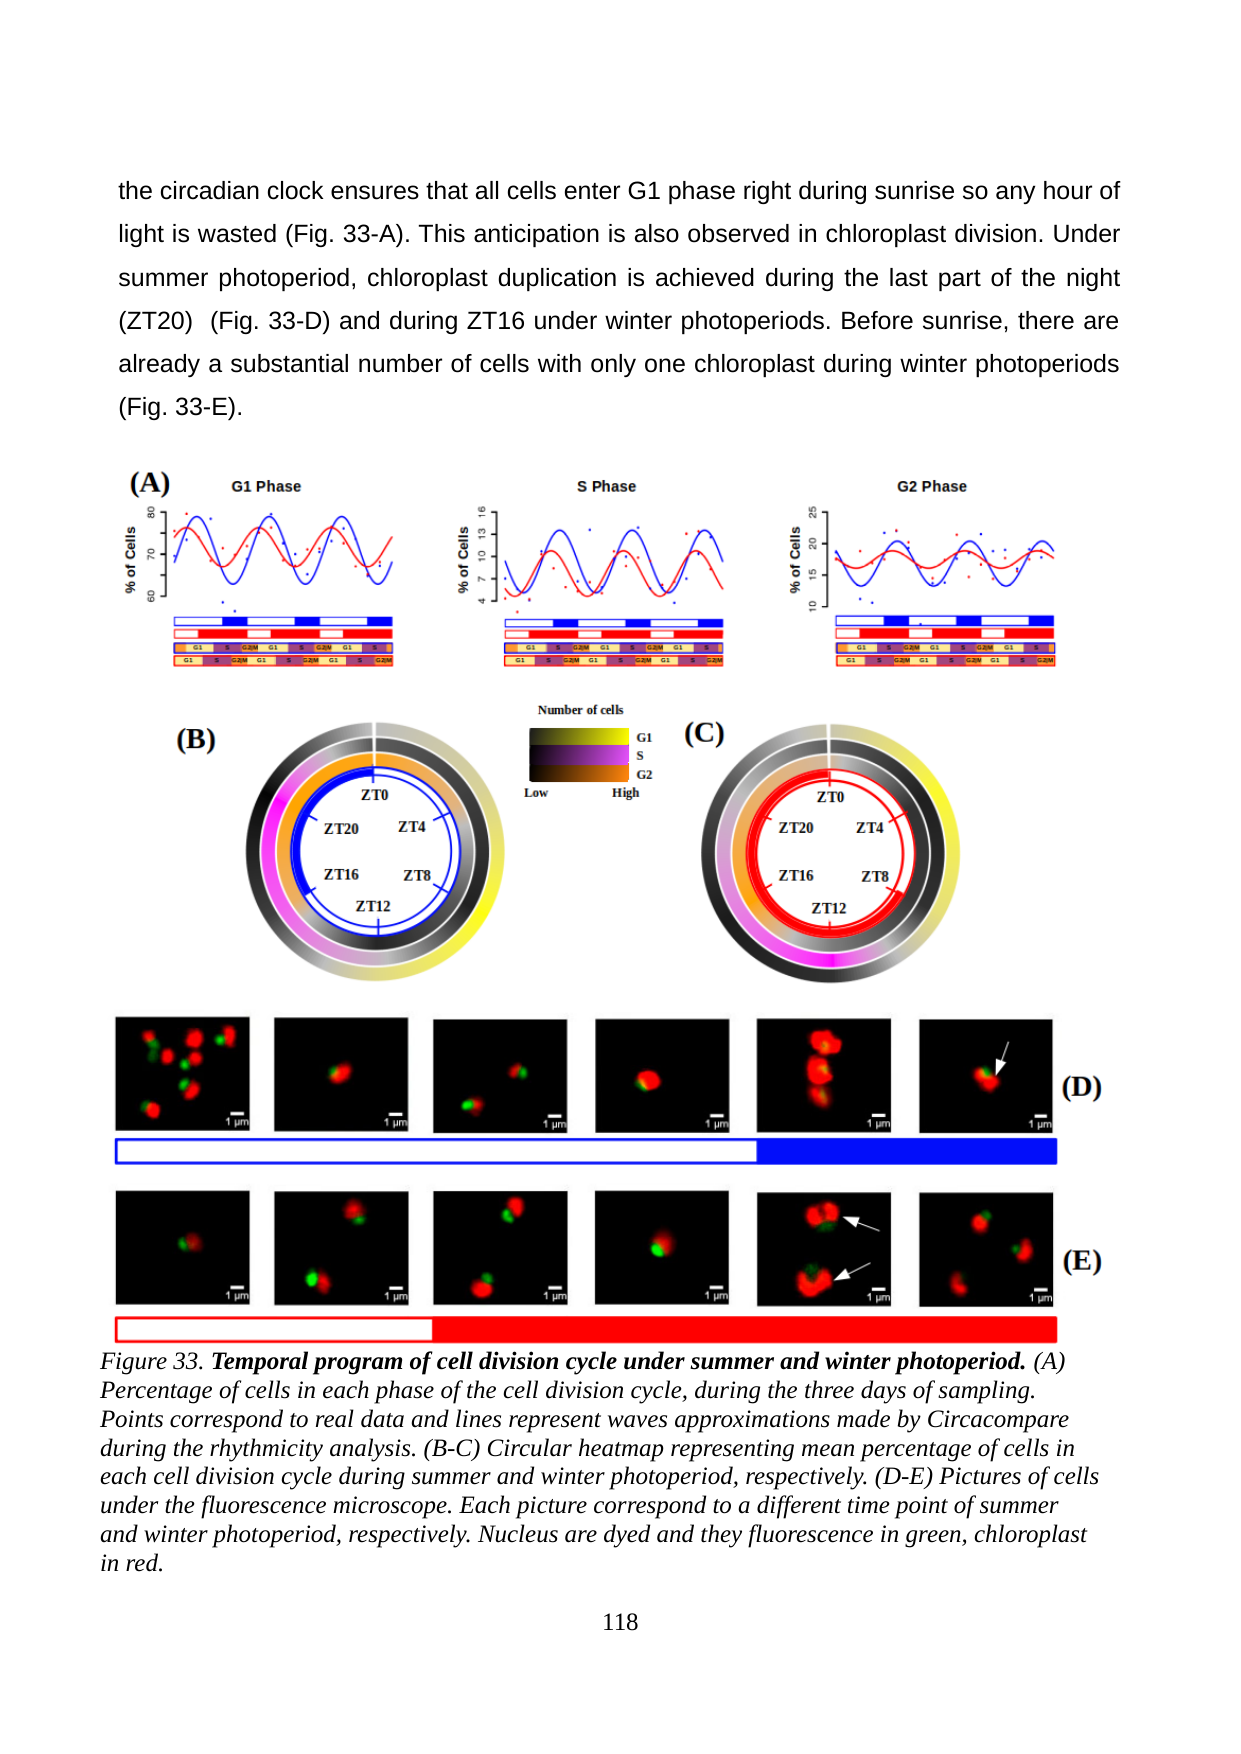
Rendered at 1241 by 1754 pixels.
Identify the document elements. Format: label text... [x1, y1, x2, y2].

picture [99, 462, 1104, 1347]
text Figure 33. Temporal program of cell division cycle under summer and winter photoperiod. (A) Percentage of cells in each phase of the cell division cycle, during the three days of sampling. Points correspond to real data and lines represent waves approximations made by Circacompare during the rhythmicity analysis. (B-C) Circular heatmap representing mean percentage of cells in each cell division cycle during summer and winter photoperiod, respectively. (D-E) Pictures of cells under the fluorescence microscope. Each picture correspond to a different time point of summer and winter photoperiod, respectively. Nucleus are dyed and they fluorescence in green, chloroplast in red. [100, 1347, 1104, 1576]
text the circadian clock ensures that all cells enter G1 phase right during sunrise so any hour of light is wasted (Fig. 33-A). This anticipation is also observed in chloroplast division. Under summer photoperiod, chloroplast duplication is achieved during the last part of the night (ZT20) (Fig. 33-D) and during ZT16 under winter photoperiods. Before sunrise, there are already a substantial number of cells with only one chloroplast during winter photoperiods (Fig. 33-E). [118, 176, 1122, 421]
